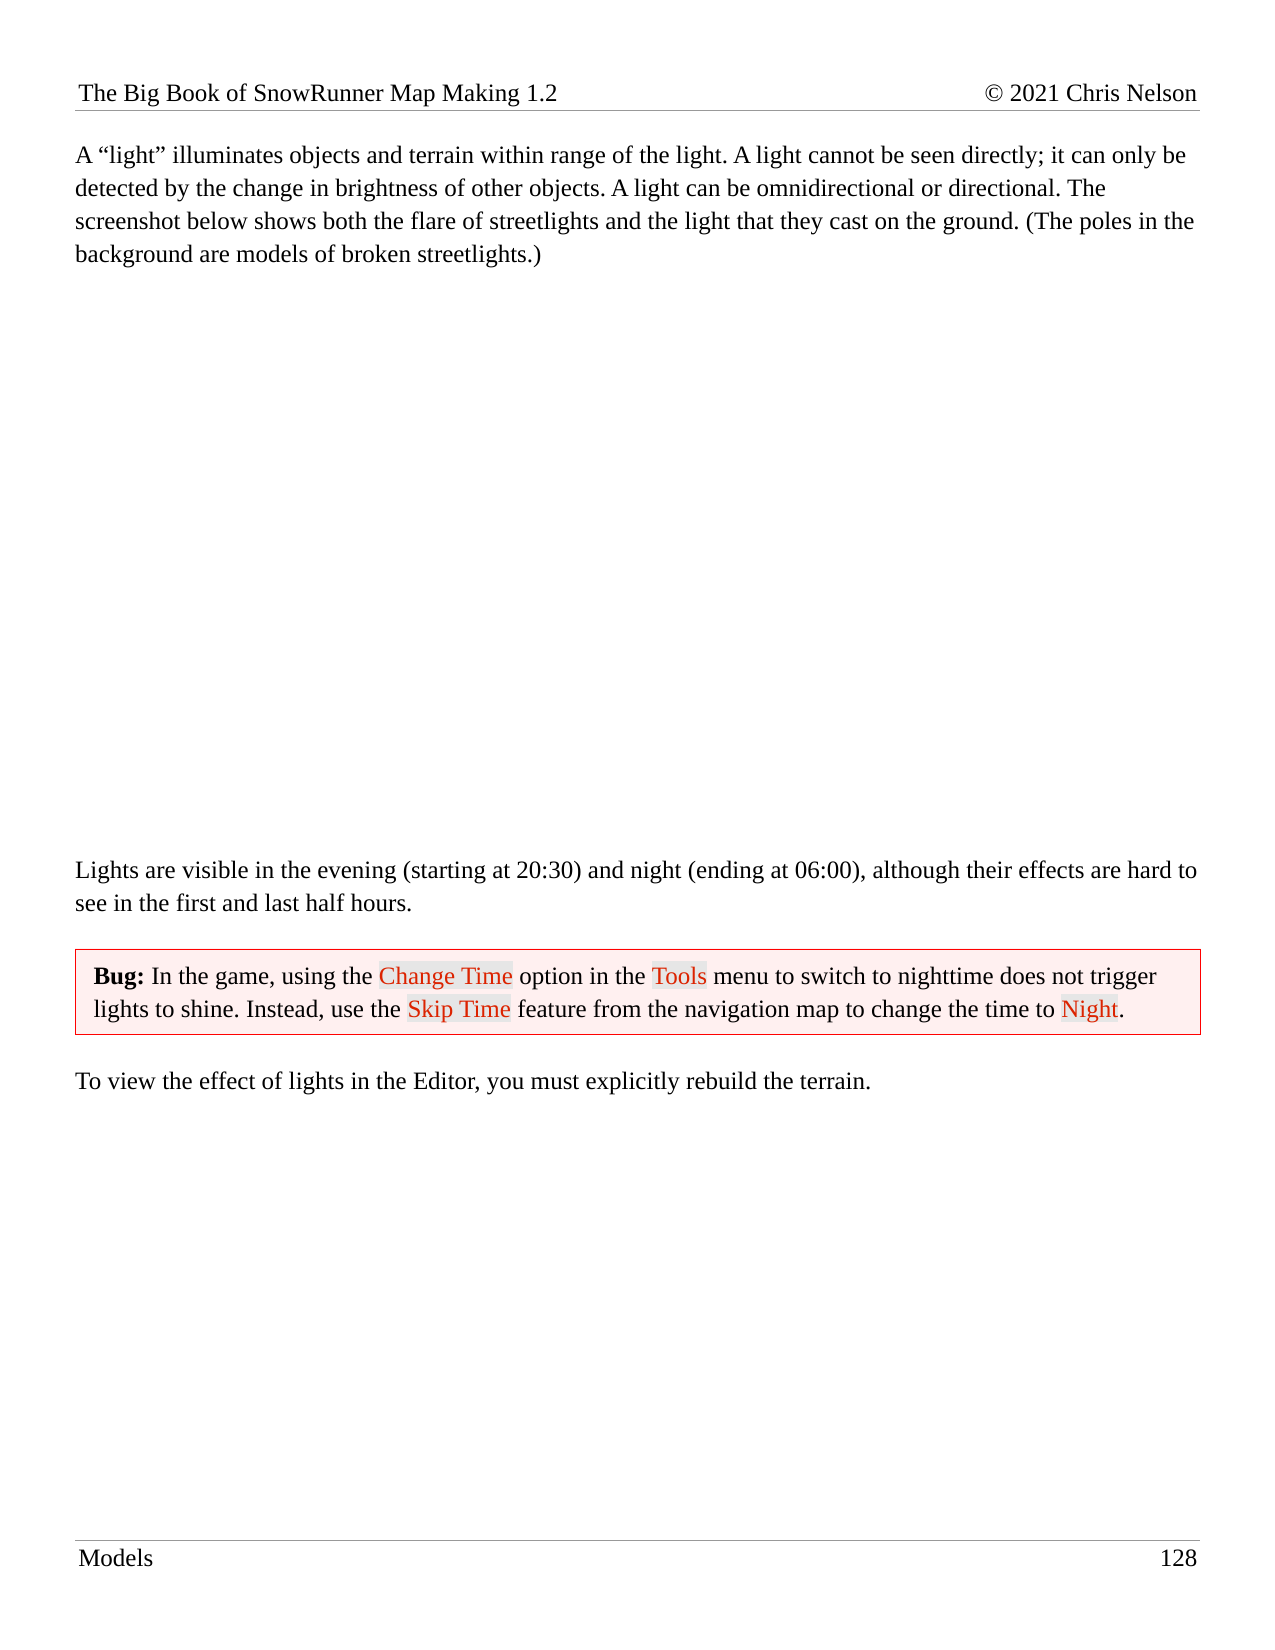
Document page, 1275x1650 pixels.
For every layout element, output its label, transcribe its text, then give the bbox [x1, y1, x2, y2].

text Lights are visible in the evening (starting at 20:30) and night (ending at 06:00), although their effects are hard to see in the first and last half hours. [75, 855, 1200, 917]
text To view the effect of lights in the Editor, you must explicitly rebuild the terrain. [75, 1066, 1200, 1095]
list In the game, using the Change Time option in the Tools menu to switch to nighttime does not trigger lights to shine. Instead, use the Skip Time feature from the navigation map to change the time to Night. [76, 950, 1200, 1034]
text A “light” illuminates objects and terrain within range of the light. A light cannot be seen directly; it can only be detected by the change in brightness of other objects. A light can be omnidirectional or directional. The screenshot below shows both the flare of streetlights and the light that they cast on the ground. (The poles in the background are models of broken streetlights.) [75, 140, 1200, 268]
